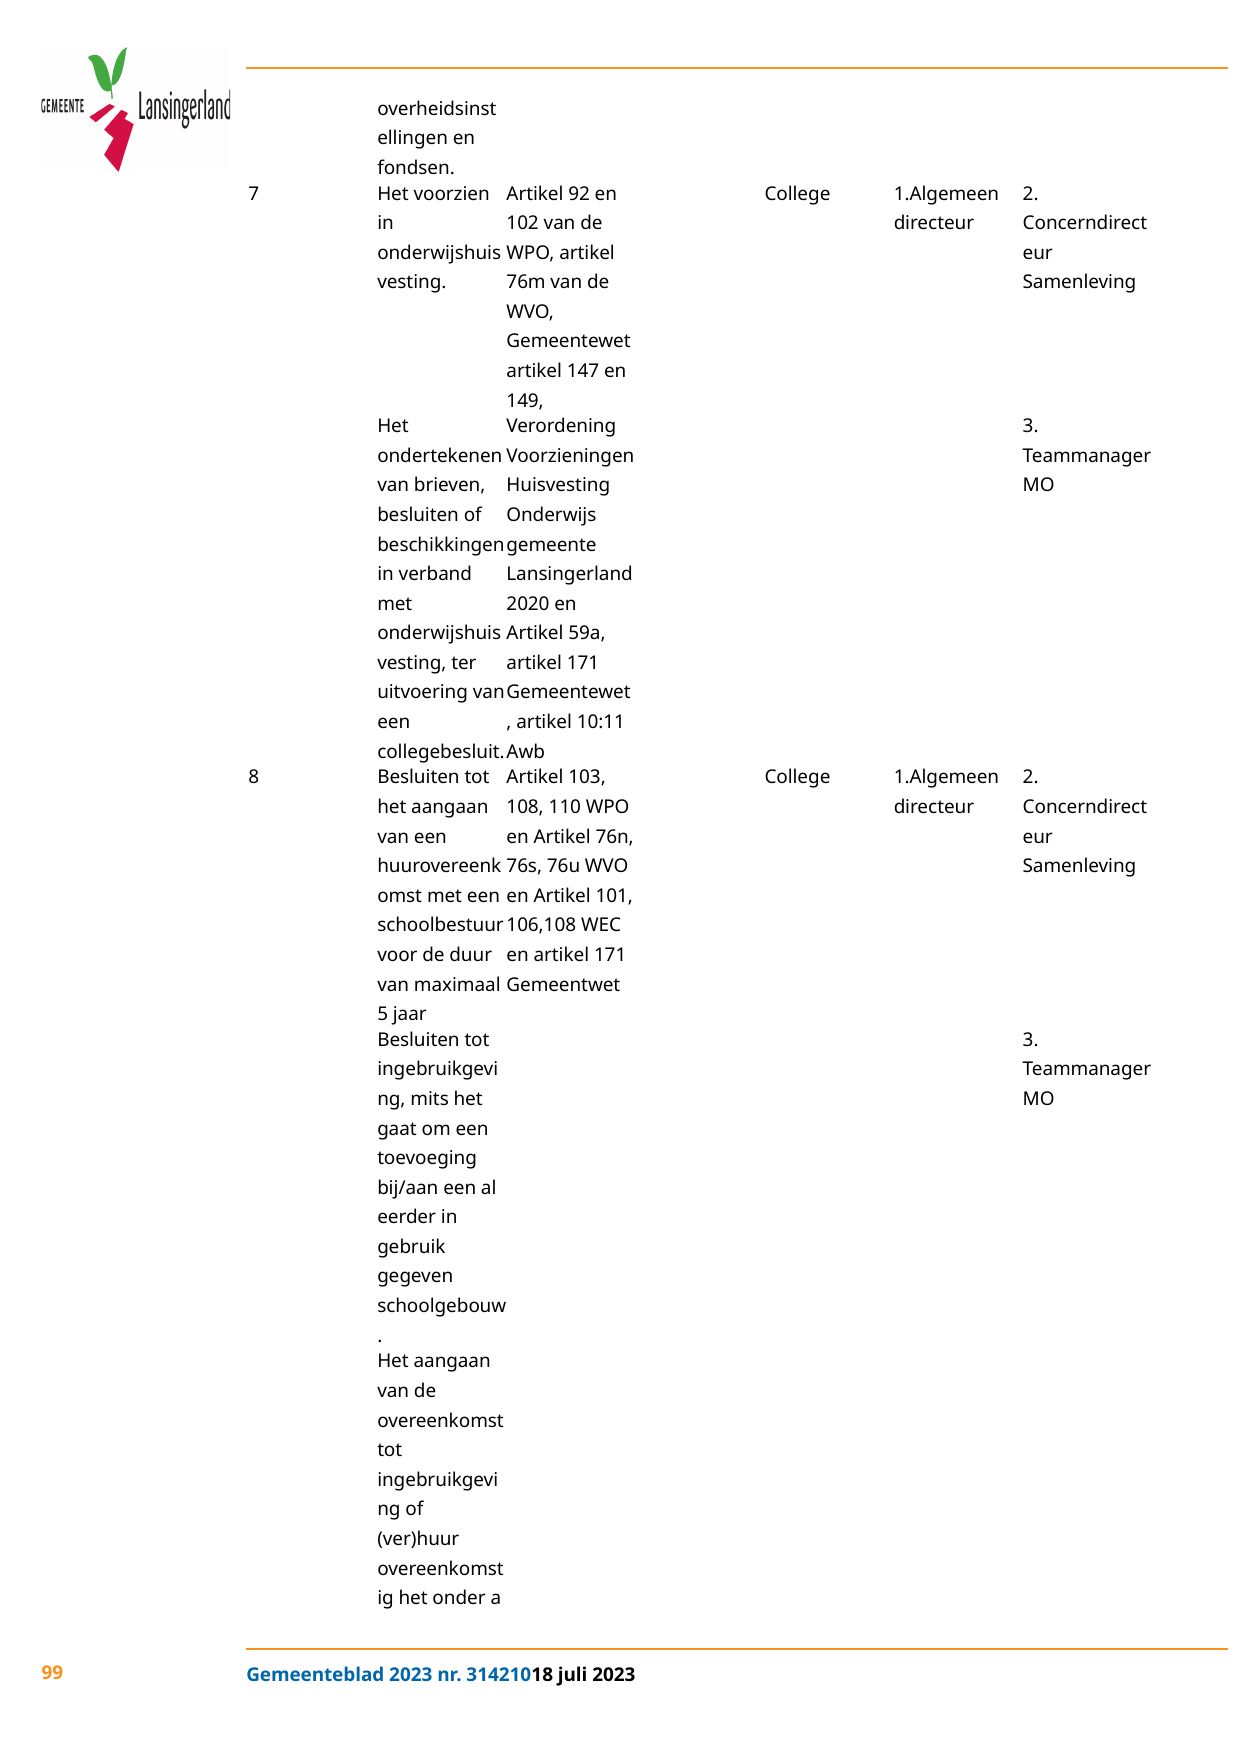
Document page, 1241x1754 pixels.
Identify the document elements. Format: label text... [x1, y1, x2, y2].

table_cell [635, 180, 764, 764]
table_cell Artikel 92 en 102 van de WPO, artikel 76m van de WVO, Gemeentewet artikel 147 en 149, [506, 180, 635, 412]
table_cell [248, 1348, 377, 1610]
table_cell Het ondertekenen van brieven, besluiten of beschikkingen in verband met onderwijshuisvesting, ter uitvoering van een collegebesluit. [377, 413, 506, 764]
table_cell 1.Algemeen directeur [894, 764, 1022, 1610]
table_cell 1.Algemeen directeur [894, 180, 1022, 764]
table_cell Artikel 103, 108, 110 WPO en Artikel 76n, 76s, 76u WVO en Artikel 101, 106,108 WEC en artikel 171 Gemeentwet [506, 764, 635, 1610]
table_cell 7 [248, 180, 377, 764]
table_cell [764, 95, 893, 180]
table_cell Het aangaan van de overeenkomst tot ingebruikgeving of (ver)huur overeenkomstig het onder a [377, 1348, 506, 1610]
table_cell 3. Teammanager MO [1023, 413, 1152, 764]
table_cell [1023, 95, 1152, 180]
table_cell Besluiten tot het aangaan van een huurovereenkomst met een schoolbestuur voor de duur van maximaal 5 jaar [377, 764, 506, 1026]
table_cell 2. Concerndirecteur Samenleving [1023, 180, 1152, 412]
picture [41, 47, 231, 172]
table_cell Besluiten tot ingebruikgeving, mits het gaat om een toevoeging bij/aan een al eerder in gebruik gegeven schoolgebouw. [377, 1026, 506, 1348]
table_cell [635, 764, 764, 1610]
table_cell overheidsinstellingen en fondsen. [377, 95, 506, 180]
table_cell 3. Teammanager MO [1023, 1026, 1152, 1610]
table_cell 8 [248, 764, 377, 1026]
table_cell [635, 95, 764, 180]
table_cell College [764, 180, 893, 764]
table_cell Het voorzien in onderwijshuisvesting. [377, 180, 506, 412]
table_cell College [764, 764, 893, 1610]
table_cell Verordening Voorzieningen Huisvesting Onderwijs gemeente Lansingerland 2020 en Artikel 59a, artikel 171 Gemeentewet, artikel 10:11 Awb [506, 413, 635, 764]
table_cell [248, 1026, 377, 1348]
table_cell 2. Concerndirecteur Samenleving [1023, 764, 1152, 1026]
table_cell [506, 95, 635, 180]
table_cell [248, 95, 377, 180]
table_cell [894, 95, 1022, 180]
